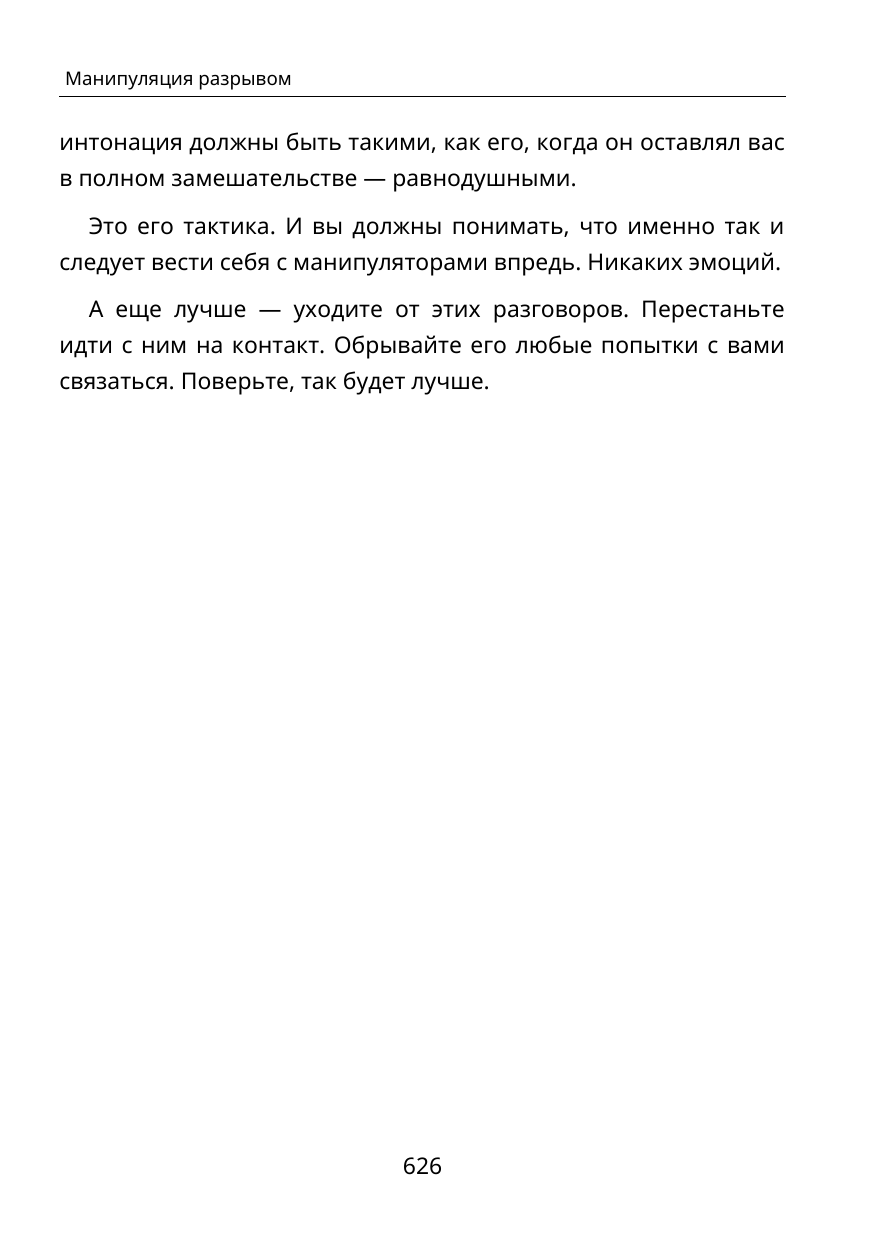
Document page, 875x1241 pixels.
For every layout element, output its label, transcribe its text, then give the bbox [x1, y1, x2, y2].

text Это его тактика. И вы должны понимать, что именно так и следует вести себя с манипуляторами впредь. Никаких эмоций. [59, 210, 786, 277]
text интонация должны быть такими, как его, когда он оставлял вас в полном замешательстве — равнодушными. [59, 126, 786, 193]
text А еще лучше — уходите от этих разговоров. Перестаньте идти с ним на контакт. Обрывайте его любые попытки с вами связаться. Поверьте, так будет лучше. [59, 293, 786, 396]
